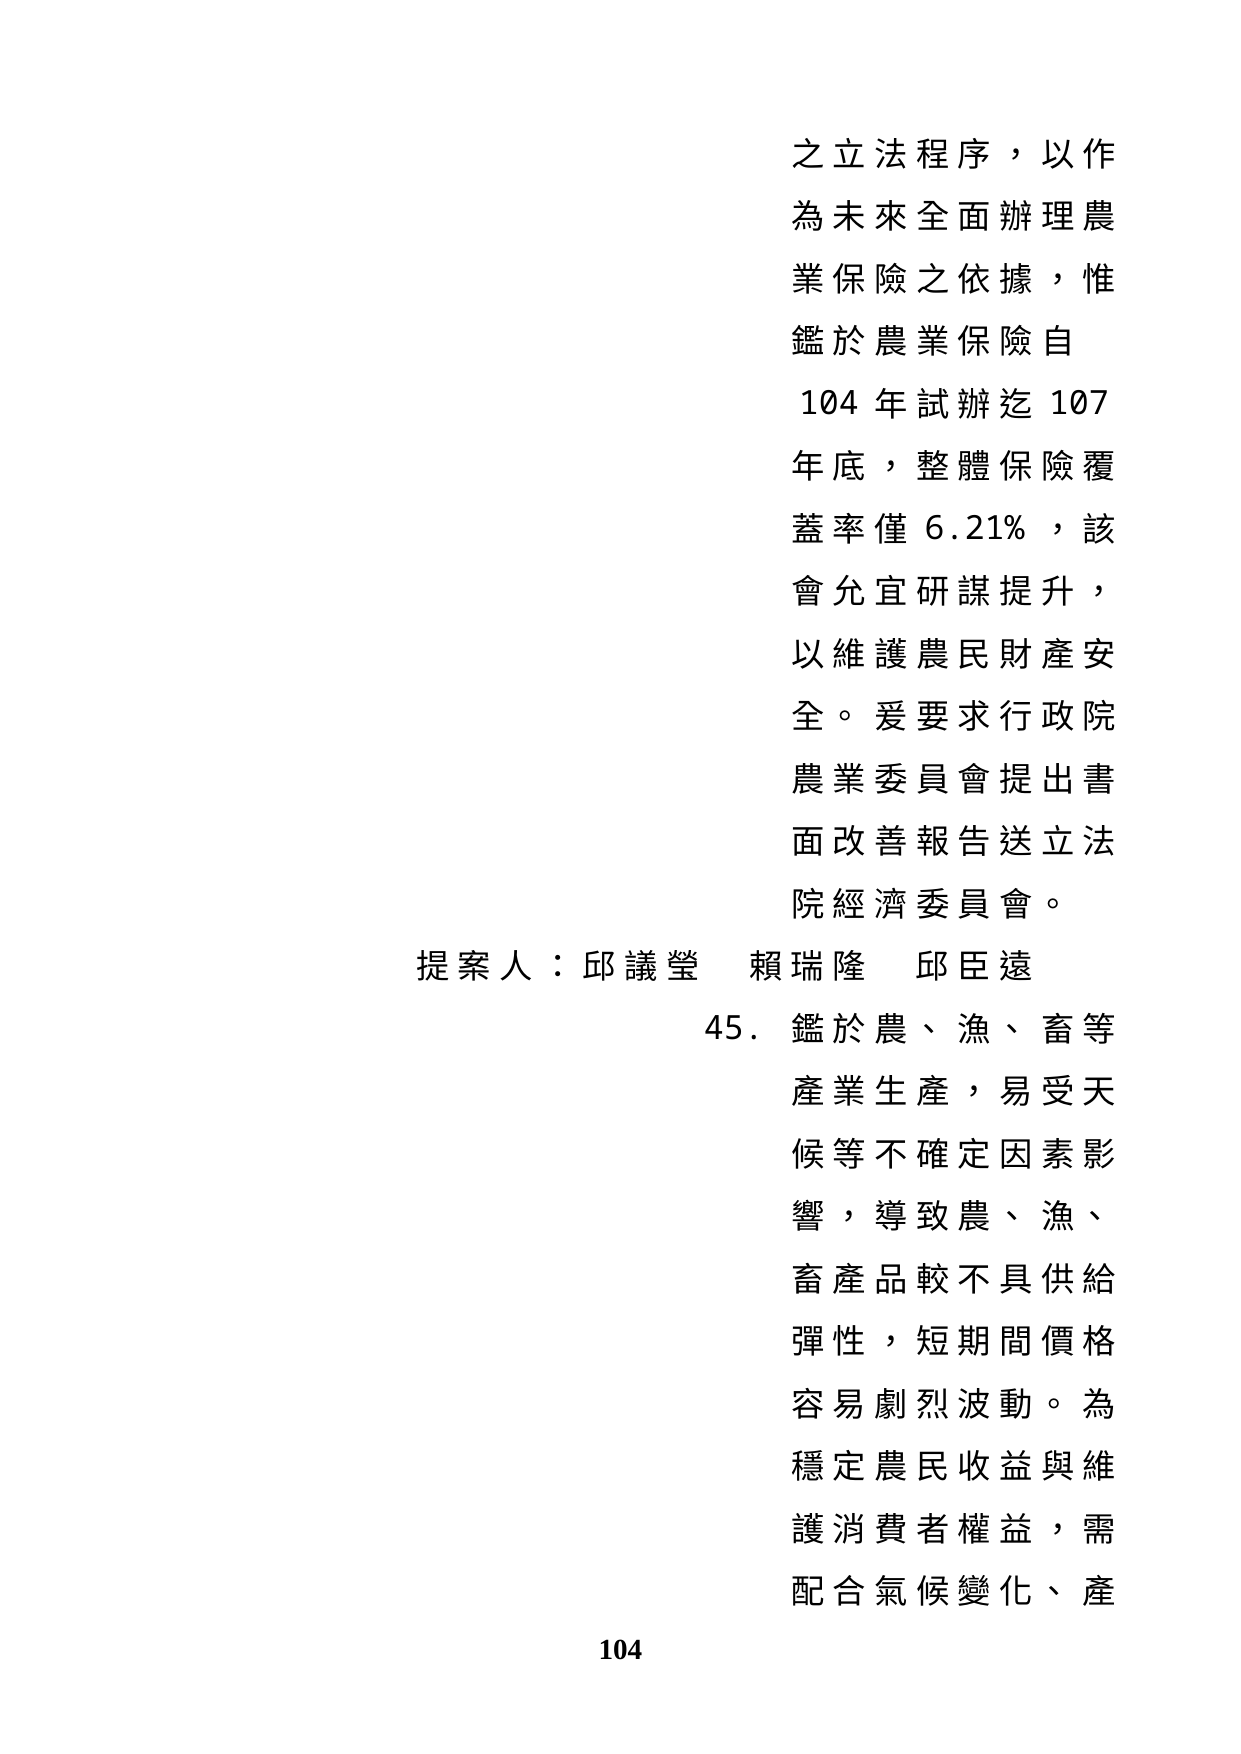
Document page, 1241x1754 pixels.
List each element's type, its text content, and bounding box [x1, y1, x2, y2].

list 鑑於農、漁、畜等產業生產，易受天候等不確定因素影響，導致農、漁、畜產品較不具供給彈性，短期間價格容易劇烈波動。為穩定農民收益與維護消費者權益，需配合氣候變化、產 [684, 985, 1120, 1610]
list 之立法程序，以作為未來全面辦理農業保險之依據，惟鑑於農業保險自104年試辦迄107年底，整體保險覆蓋率僅6.21%，該會允宜研謀提升，以維護農民財產安全。爰要求行政院農業委員會提出書面改善報告送立法院經濟委員會。 [684, 110, 1120, 923]
text 提案人：邱議瑩 賴瑞隆 邱臣遠 [293, 923, 1120, 985]
